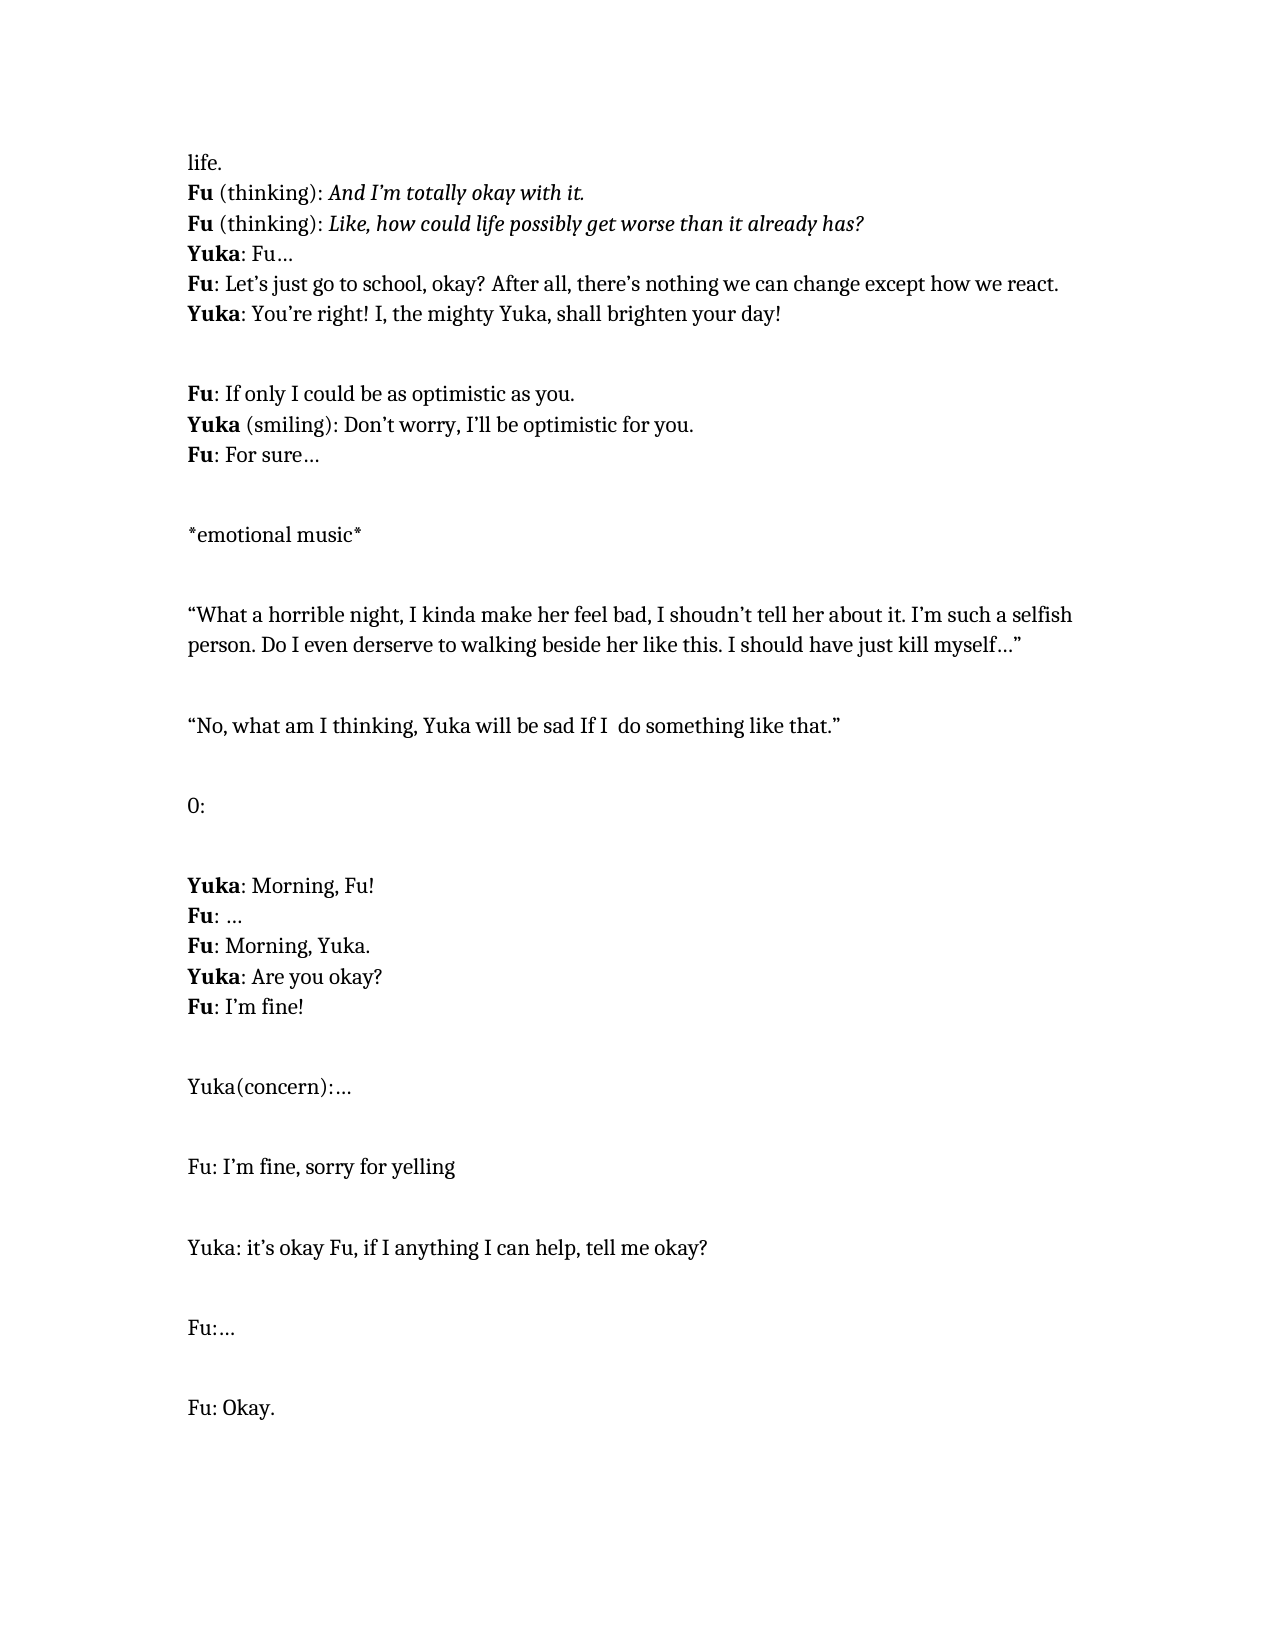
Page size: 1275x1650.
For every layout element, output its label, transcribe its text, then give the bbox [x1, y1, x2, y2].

text Fu: Okay. [187, 1395, 1087, 1421]
text Fu: If only I could be as optimistic as you. Yuka (smiling): Don’t worry, I’ll be optimistic for you. Fu: For sure… [187, 381, 1087, 468]
text 0: [187, 793, 1087, 819]
text Yuka(concern):… [187, 1074, 1087, 1100]
text Yuka: it’s okay Fu, if I anything I can help, tell me okay? [187, 1234, 1087, 1261]
text *emotional music* [187, 522, 1087, 548]
text “What a horrible night, I kinda make her feel bad, I shoudn’t tell her about it. I’m such a selfish person. Do I even derserve to walking beside her like this. I should have just kill myself…” [187, 602, 1087, 659]
text Fu: I’m fine, sorry for yelling [187, 1154, 1087, 1181]
text Yuka: Morning, Fu! Fu: … Fu: Morning, Yuka. Yuka: Are you okay? Fu: I’m fine! [187, 873, 1087, 1020]
text “No, what am I thinking, Yuka will be sad If I do something like that.” [187, 712, 1087, 739]
text Fu:… [187, 1314, 1087, 1341]
text life. Fu (thinking): And I’m totally okay with it. Fu (thinking): Like, how could life possibly get worse than it already has? Yuka: Fu… Fu: Let’s just go to school, okay? After all, there’s nothing we can change except how we react. Yuka: You’re right! I, the mighty Yuka, shall brighten your day! [187, 150, 1087, 327]
